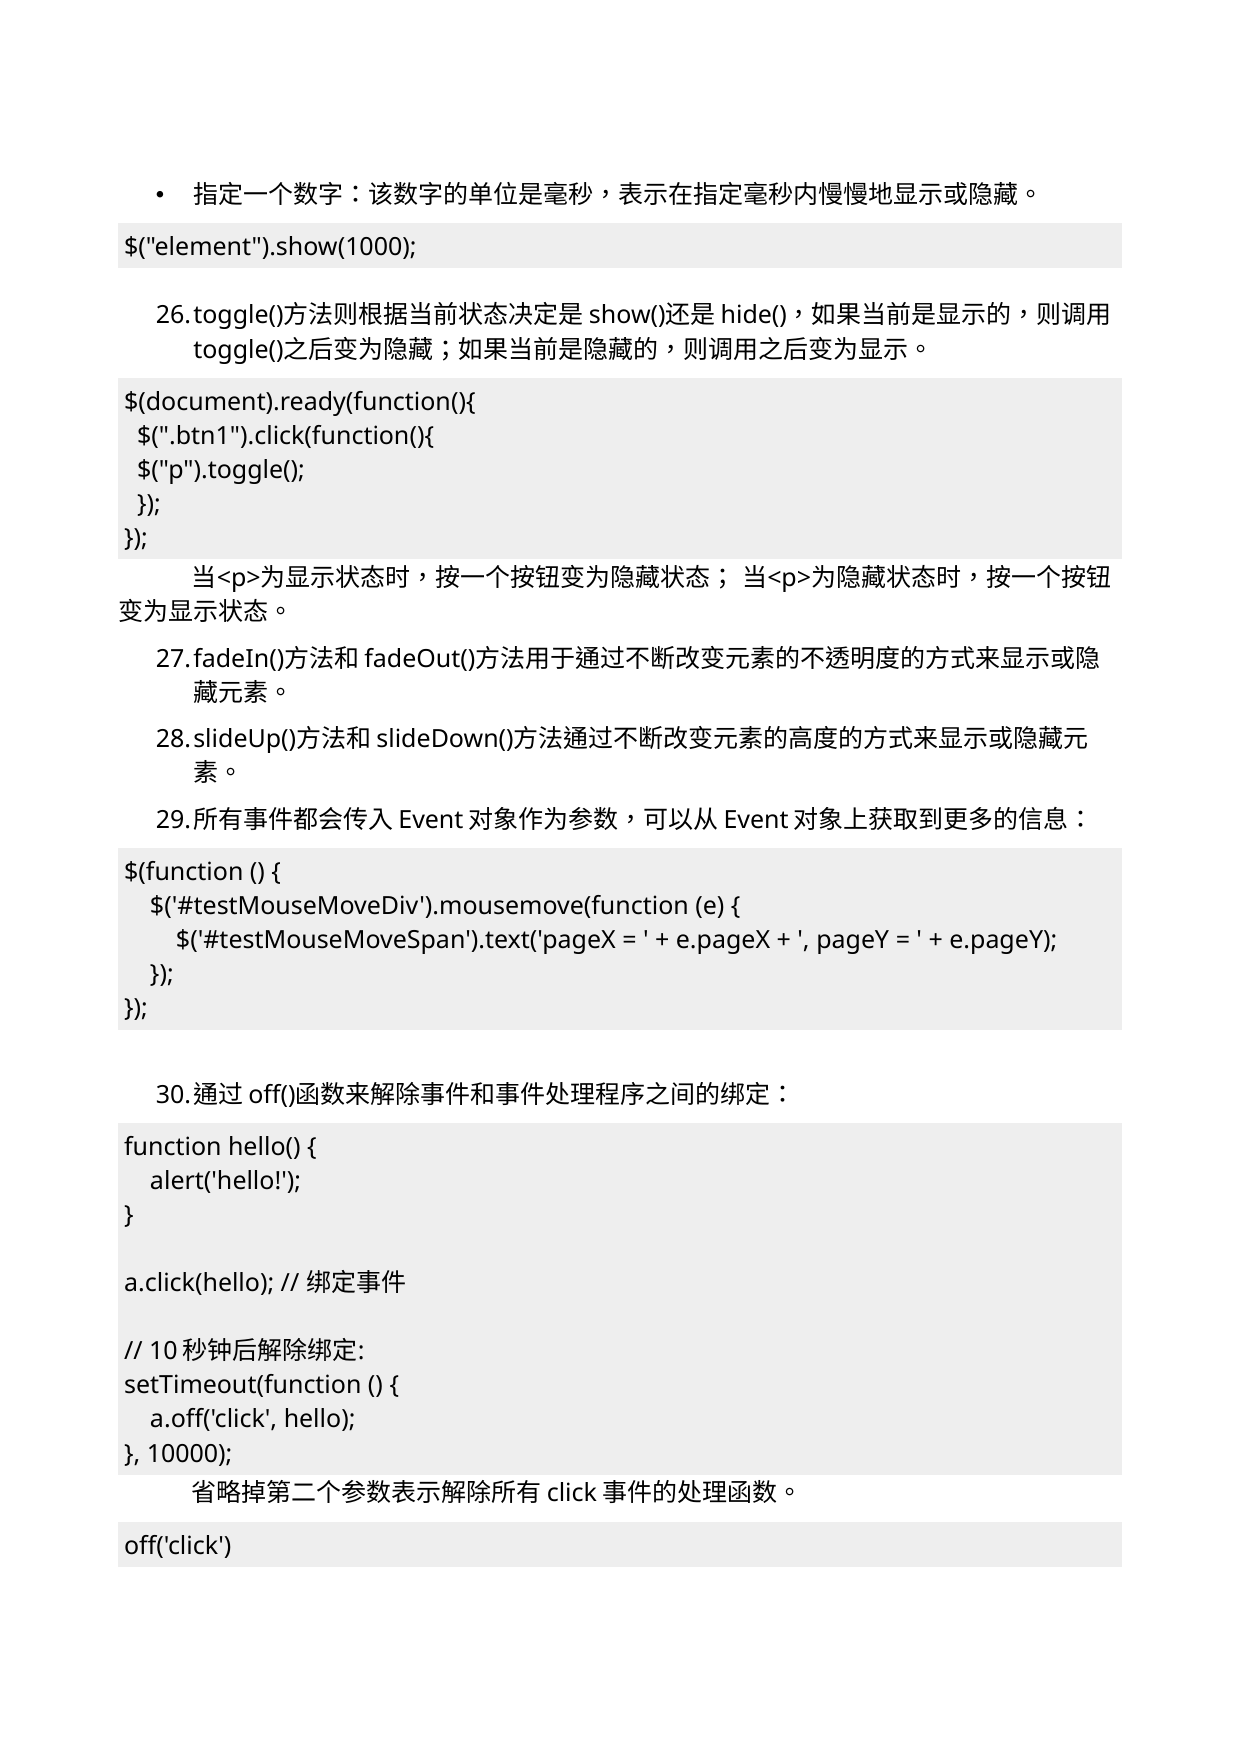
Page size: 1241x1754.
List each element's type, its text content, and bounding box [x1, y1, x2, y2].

text 当<p>为显示状态时，按一个按钮变为隐藏状态； 当<p>为隐藏状态时，按一个按钮变为显示状态。 [118, 559, 1122, 628]
list 所有事件都会传入Event对象作为参数，可以从Event对象上获取到更多的信息： [156, 801, 1122, 836]
list slideUp()方法和slideDown()方法通过不断改变元素的高度的方式来显示或隐藏元素。 [156, 721, 1122, 789]
table_header $(function () { $('#testMouseMoveDiv').mousemove(function (e) { $('#testMouseMoveSpan').text('pageX = ' + e.pageX + ', pageY = ' + e.pageY); }); }); [118, 848, 1122, 1030]
list 指定一个数字：该数字的单位是毫秒，表示在指定毫秒内慢慢地显示或隐藏。 [156, 176, 1122, 210]
text 省略掉第二个参数表示解除所有click事件的处理函数。 [118, 1475, 1122, 1509]
table_header function hello() { alert('hello!'); } a.click(hello); // 绑定事件 // 10秒钟后解除绑定: setTimeout(function () { a.off('click', hello); }, 10000); [118, 1123, 1122, 1475]
list 通过off()函数来解除事件和事件处理程序之间的绑定： [156, 1076, 1122, 1110]
table_header $(document).ready(function(){ $(".btn1").click(function(){ $("p").toggle(); }); }); [118, 378, 1122, 559]
table_header $("element").show(1000); [118, 223, 1122, 268]
list toggle()方法则根据当前状态决定是show()还是hide()，如果当前是显示的，则调用toggle()之后变为隐藏；如果当前是隐藏的，则调用之后变为显示。 [156, 297, 1122, 365]
table_header off('click') [118, 1522, 1122, 1567]
list fadeIn()方法和fadeOut()方法用于通过不断改变元素的不透明度的方式来显示或隐藏元素。 [156, 640, 1122, 708]
